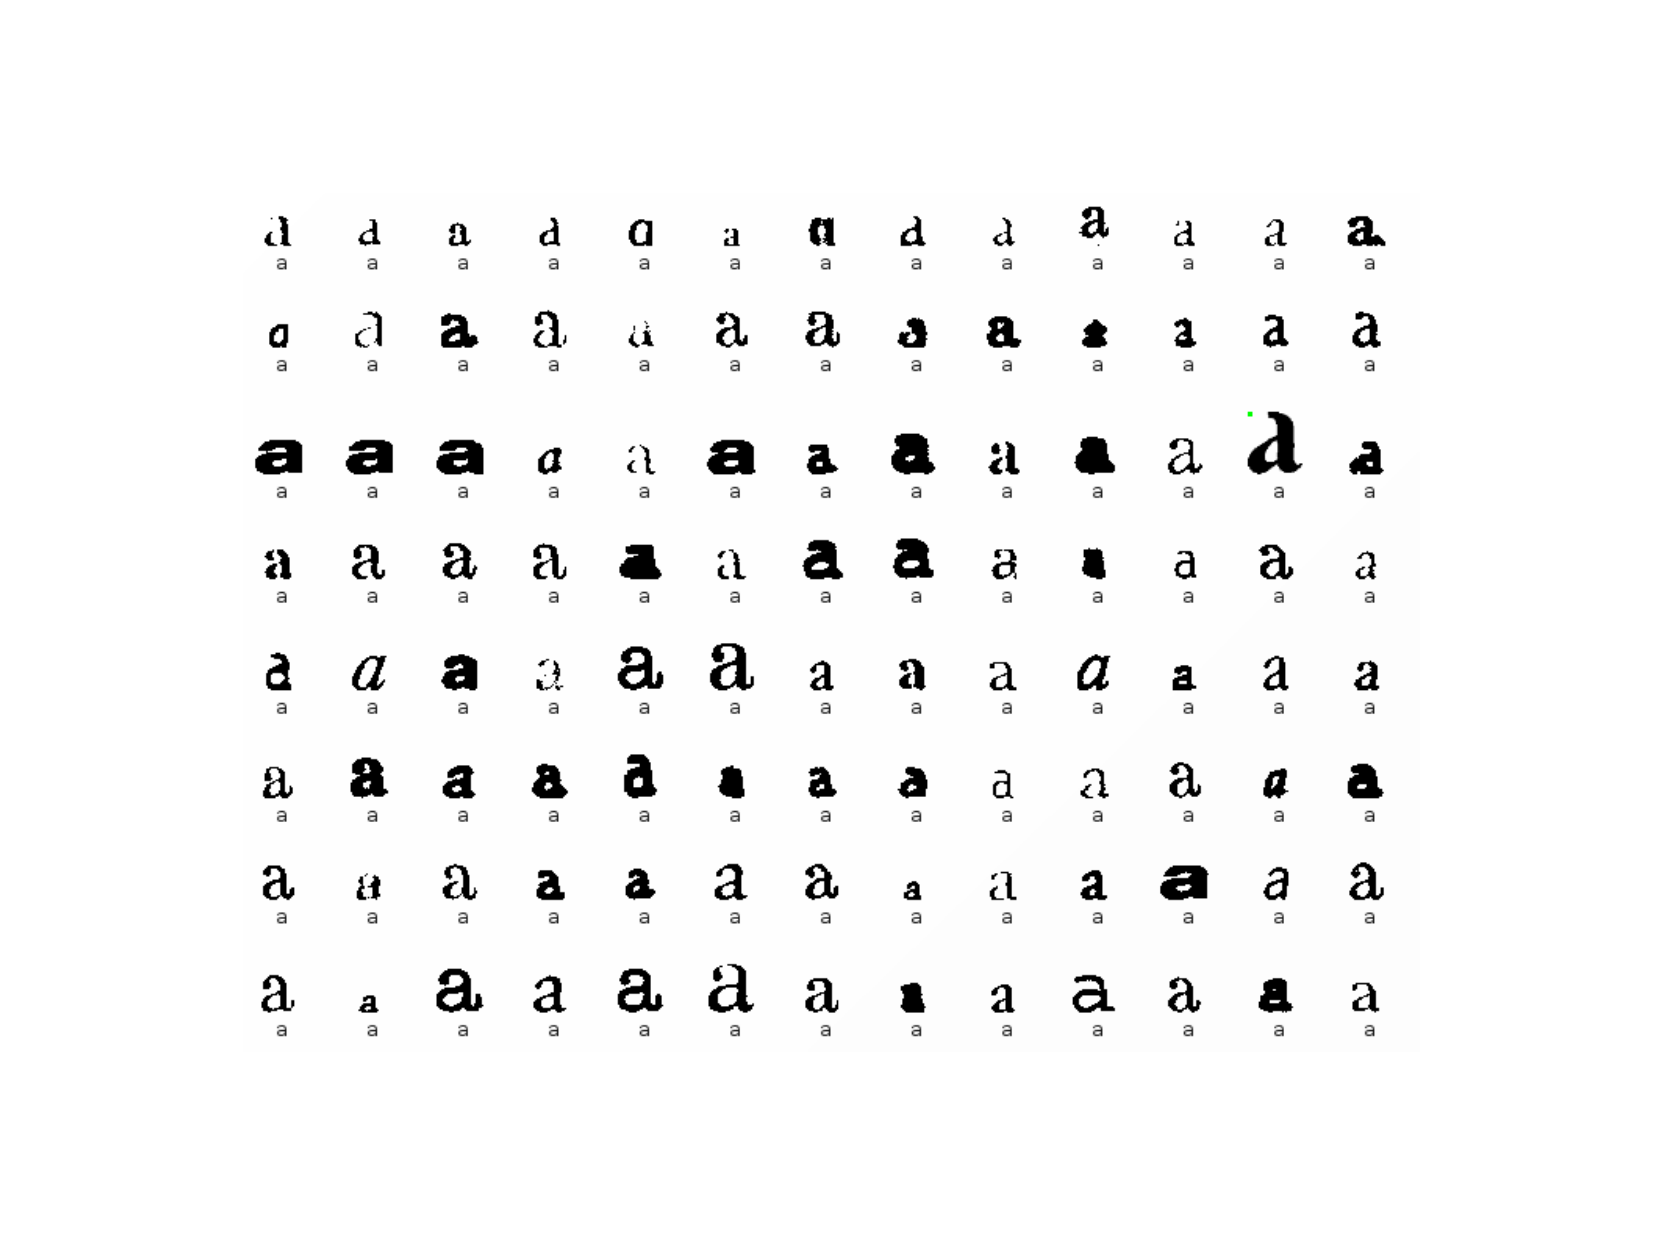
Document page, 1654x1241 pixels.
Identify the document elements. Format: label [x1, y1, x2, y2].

picture [243, 193, 1420, 1052]
